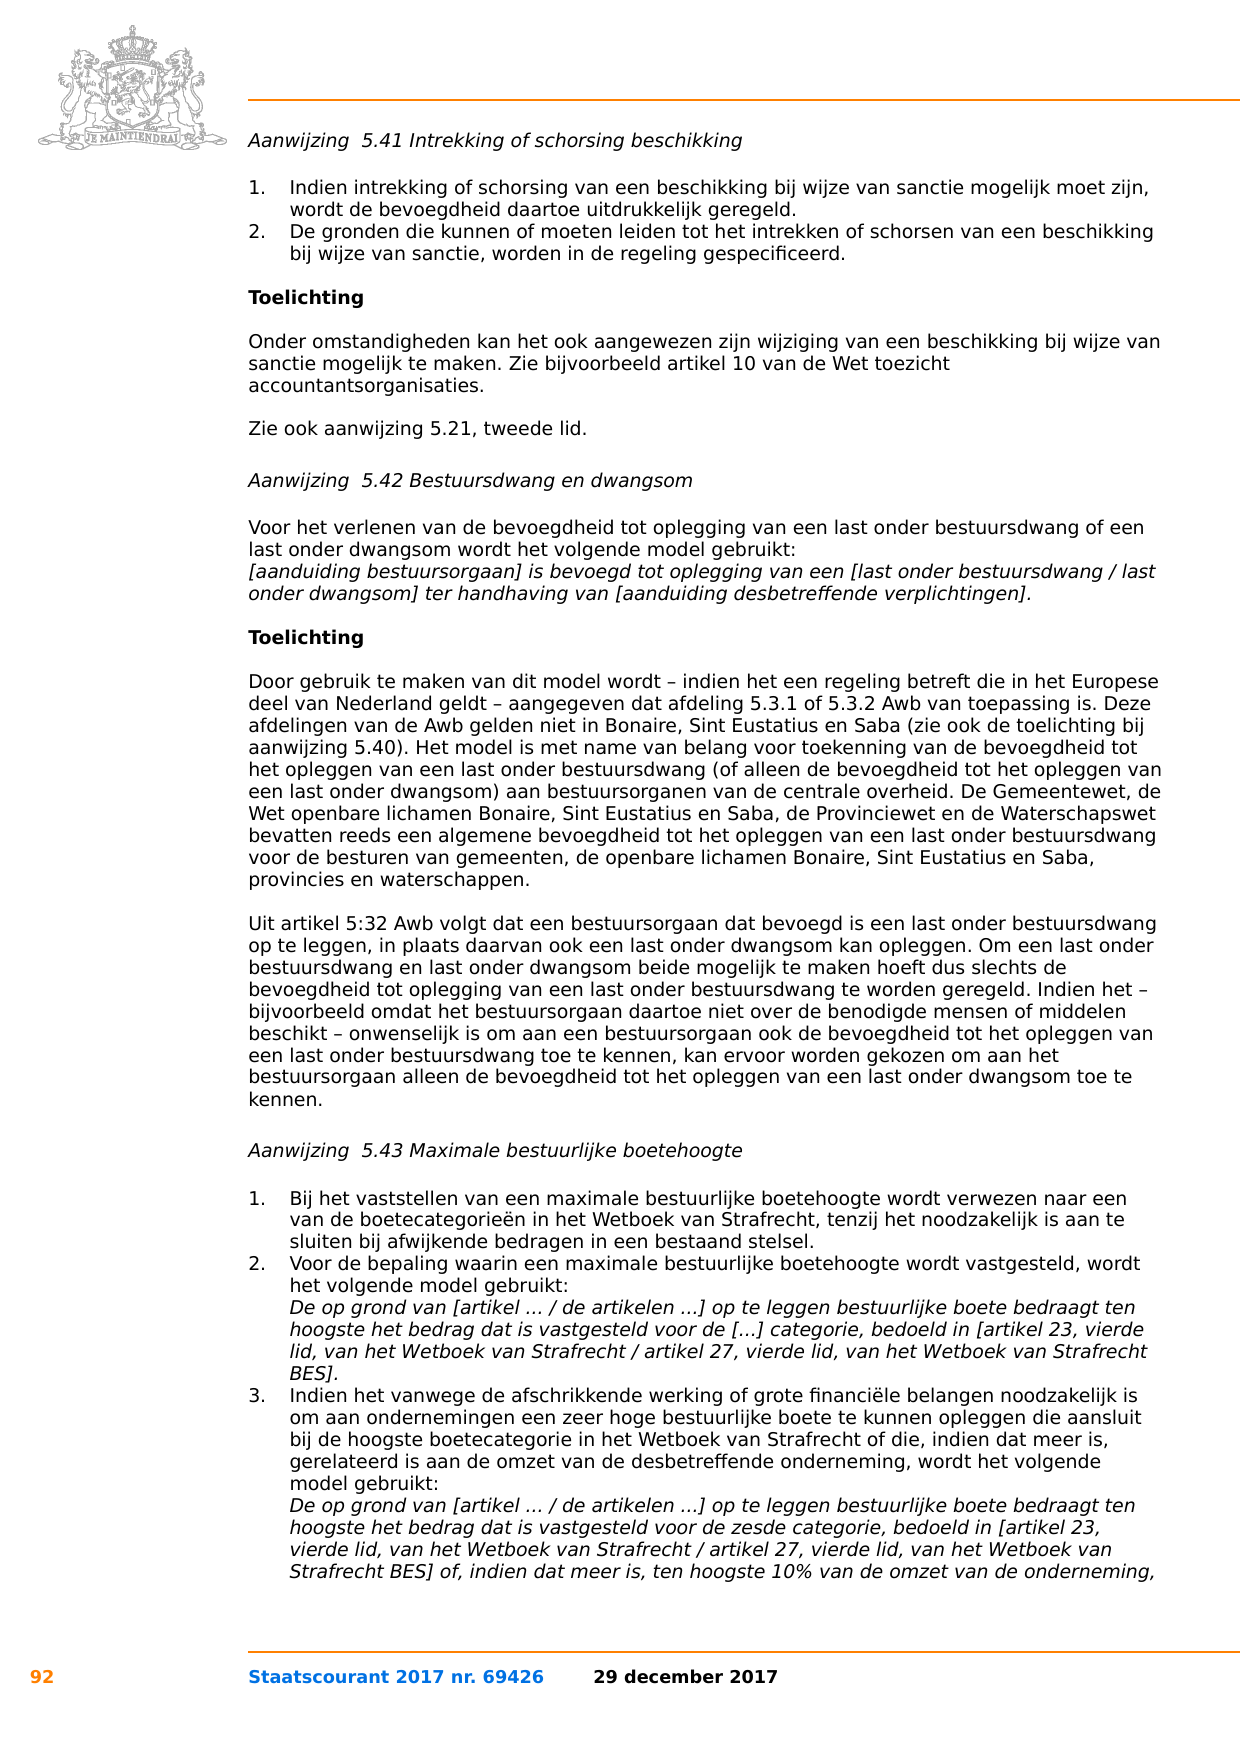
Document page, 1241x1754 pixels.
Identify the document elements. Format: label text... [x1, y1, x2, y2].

text 1. Bij het vaststellen van een maximale bestuurlijke boetehoogte wordt verwezen naar een van de boetecategorieën in het Wetboek van Strafrecht, tenzij het noodzakelijk is aan te sluiten bij afwijkende bedragen in een bestaand stelsel. [248, 1187, 1163, 1253]
text 2. Voor de bepaling waarin een maximale bestuurlijke boetehoogte wordt vastgesteld, wordt het volgende model gebruikt: [248, 1253, 1163, 1297]
subtitle Aanwijzing 5.41 Intrekking of schorsing beschikking [248, 130, 1163, 152]
text 1. Indien intrekking of schorsing van een beschikking bij wijze van sanctie mogelijk moet zijn, wordt de bevoegdheid daartoe uitdrukkelijk geregeld. [248, 177, 1163, 221]
text 2. De gronden die kunnen of moeten leiden tot het intrekken of schorsen van een beschikking bij wijze van sanctie, worden in de regeling gespecificeerd. [248, 221, 1163, 265]
picture [38, 25, 227, 150]
text [aanduiding bestuursorgaan] is bevoegd tot oplegging van een [last onder bestuursdwang / last onder dwangsom] ter handhaving van [aanduiding desbetreffende verplichtingen]. [248, 561, 1163, 605]
text De op grond van [artikel ... / de artikelen ...] op te leggen bestuurlijke boete bedraagt ten hoogste het bedrag dat is vastgesteld voor de zesde categorie, bedoeld in [artikel 23, vierde lid, van het Wetboek van Strafrecht / artikel 27, vierde lid, van het Wetboek van Strafrecht BES] of, indien dat meer is, ten hoogste 10% van de omzet van de onderneming, [289, 1495, 1163, 1583]
subtitle Toelichting [248, 287, 1163, 309]
subtitle Aanwijzing 5.42 Bestuursdwang en dwangsom [248, 470, 1163, 492]
text De op grond van [artikel ... / de artikelen ...] op te leggen bestuurlijke boete bedraagt ten hoogste het bedrag dat is vastgesteld voor de [...] categorie, bedoeld in [artikel 23, vierde lid, van het Wetboek van Strafrecht / artikel 27, vierde lid, van het Wetboek van Strafrecht BES]. [289, 1297, 1163, 1385]
subtitle Aanwijzing 5.43 Maximale bestuurlijke boetehoogte [248, 1140, 1163, 1162]
text Voor het verlenen van de bevoegdheid tot oplegging van een last onder bestuursdwang of een last onder dwangsom wordt het volgende model gebruikt: [248, 517, 1163, 561]
text Uit artikel 5:32 Awb volgt dat een bestuursorgaan dat bevoegd is een last onder bestuursdwang op te leggen, in plaats daarvan ook een last onder dwangsom kan opleggen. Om een last onder bestuursdwang en last onder dwangsom beide mogelijk te maken hoeft dus slechts de bevoegdheid tot oplegging van een last onder bestuursdwang te worden geregeld. Indien het – bijvoorbeeld omdat het bestuursorgaan daartoe niet over de benodigde mensen of middelen beschikt – onwenselijk is om aan een bestuursorgaan ook de bevoegdheid tot het opleggen van een last onder bestuursdwang toe te kennen, kan ervoor worden gekozen om aan het bestuursorgaan alleen de bevoegdheid tot het opleggen van een last onder dwangsom toe te kennen. [248, 913, 1163, 1110]
text Zie ook aanwijzing 5.21, tweede lid. [248, 418, 1163, 440]
subtitle Toelichting [248, 627, 1163, 649]
text 3. Indien het vanwege de afschrikkende werking of grote financiële belangen noodzakelijk is om aan ondernemingen een zeer hoge bestuurlijke boete te kunnen opleggen die aansluit bij de hoogste boetecategorie in het Wetboek van Strafrecht of die, indien dat meer is, gerelateerd is aan de omzet van de desbetreffende onderneming, wordt het volgende model gebruikt: [248, 1385, 1163, 1495]
text Door gebruik te maken van dit model wordt – indien het een regeling betreft die in het Europese deel van Nederland geldt – aangegeven dat afdeling 5.3.1 of 5.3.2 Awb van toepassing is. Deze afdelingen van de Awb gelden niet in Bonaire, Sint Eustatius en Saba (zie ook de toelichting bij aanwijzing 5.40). Het model is met name van belang voor toekenning van de bevoegdheid tot het opleggen van een last onder bestuursdwang (of alleen de bevoegdheid tot het opleggen van een last onder dwangsom) aan bestuursorganen van de centrale overheid. De Gemeentewet, de Wet openbare lichamen Bonaire, Sint Eustatius en Saba, de Provinciewet en de Waterschapswet bevatten reeds een algemene bevoegdheid tot het opleggen van een last onder bestuursdwang voor de besturen van gemeenten, de openbare lichamen Bonaire, Sint Eustatius en Saba, provincies en waterschappen. [248, 671, 1163, 891]
text Onder omstandigheden kan het ook aangewezen zijn wijziging van een beschikking bij wijze van sanctie mogelijk te maken. Zie bijvoorbeeld artikel 10 van de Wet toezicht accountantsorganisaties. [248, 331, 1163, 396]
